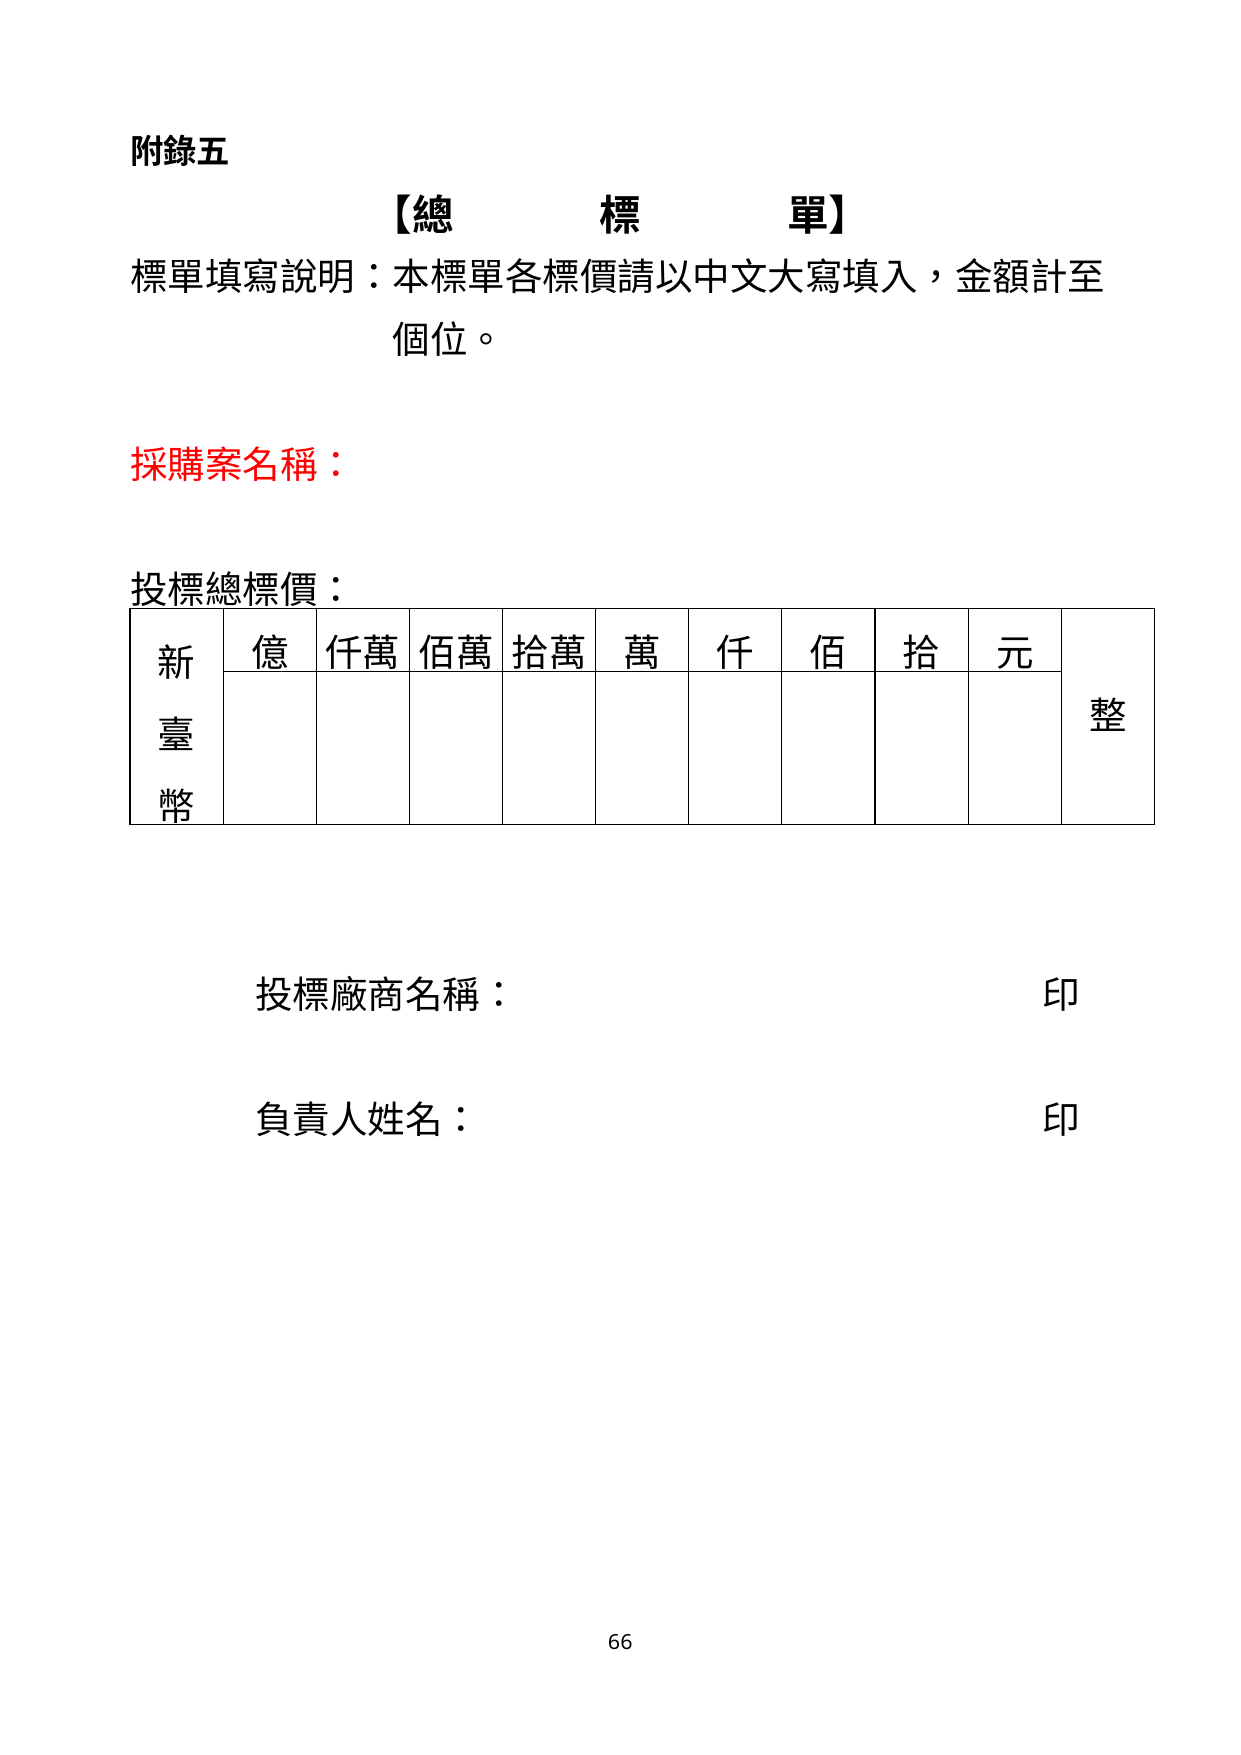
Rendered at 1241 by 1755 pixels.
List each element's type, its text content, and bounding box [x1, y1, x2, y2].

table_header 元 [969, 609, 1061, 671]
text 投標廠商名稱： 印 [255, 950, 1110, 1013]
table_header 仟萬 [317, 609, 409, 671]
table_cell [596, 672, 688, 824]
text 附錄五 [130, 108, 1110, 170]
table_cell [317, 672, 409, 824]
table_cell [224, 672, 316, 824]
text 投標總標價： [130, 545, 1110, 608]
table_header 佰 [782, 609, 874, 671]
text 採購案名稱： [130, 420, 1110, 483]
table_cell [689, 672, 781, 824]
table_cell [782, 672, 874, 824]
table_header 仟 [689, 609, 781, 671]
table_cell [876, 672, 968, 824]
table_cell [503, 672, 595, 824]
text 負責人姓名： 印 [255, 1075, 1110, 1138]
table_cell [969, 672, 1061, 824]
text 【總 標 單】 [130, 170, 1110, 233]
table_header 萬 [596, 609, 688, 671]
text 標單填寫說明：本標單各標價請以中文大寫填入，金額計至個位。 [130, 233, 1110, 358]
table_header 佰萬 [410, 609, 502, 671]
table_header 新 臺 幣 [131, 609, 223, 824]
table_header 整 [1062, 609, 1154, 824]
table_cell [410, 672, 502, 824]
table_header 億 [224, 609, 316, 671]
table_header 拾 [876, 609, 968, 671]
table_header 拾萬 [503, 609, 595, 671]
